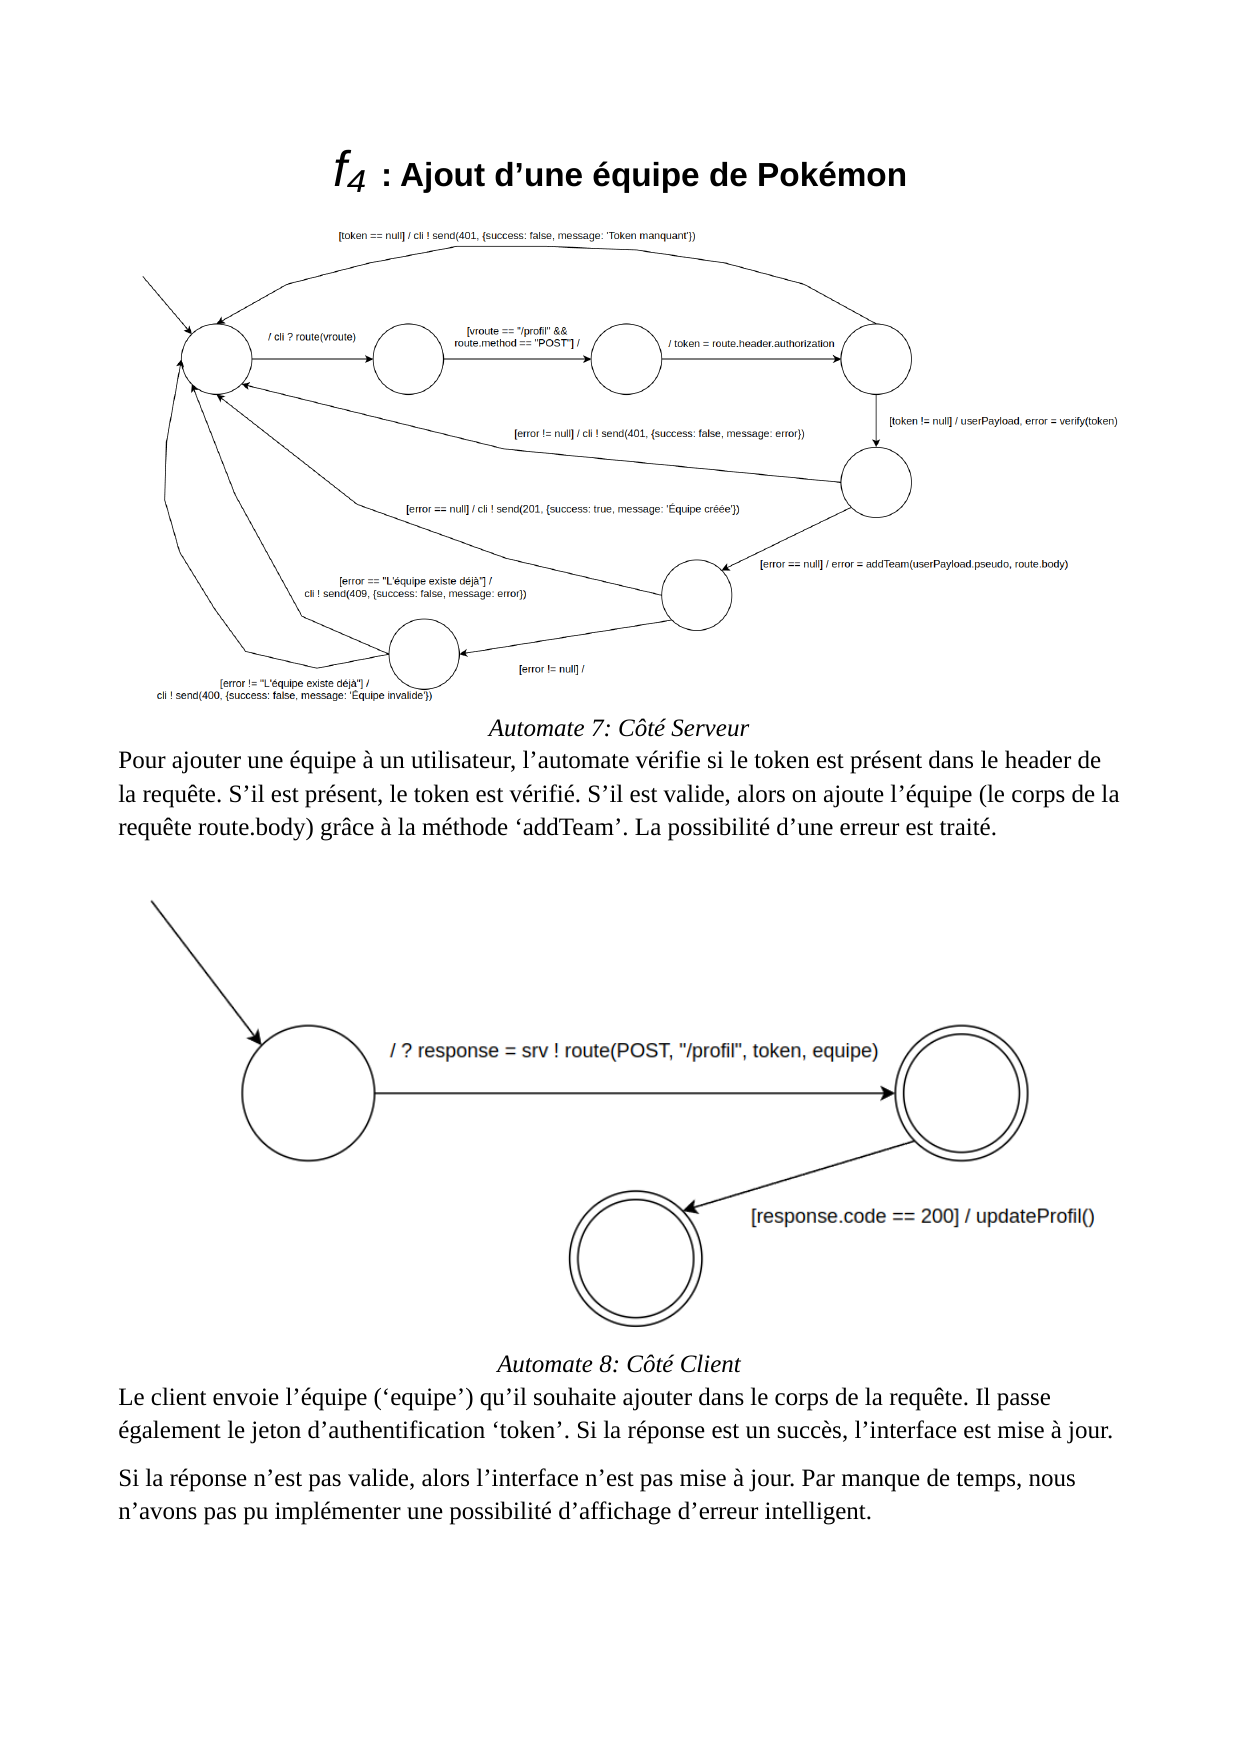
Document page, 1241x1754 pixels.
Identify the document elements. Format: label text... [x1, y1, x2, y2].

picture [118, 859, 1123, 1350]
text Si la réponse n’est pas valide, alors l’interface n’est pas mise à jour. Par manque de temps, nous n’avons pas pu implémenter une possibilité d’affichage d’erreur intelligent. [118, 1463, 1122, 1525]
text Le client envoie l’équipe (‘equipe’) qu’il souhaite ajouter dans le corps de la requête. Il passe également le jeton d’authentification ‘token’. Si la réponse est un succès, l’interface est mise à jour. [118, 1378, 1122, 1444]
text Pour ajouter une équipe à un utilisateur, l’automate vérifie si le token est présent dans le header de la requête. S’il est présent, le token est vérifié. S’il est valide, alors on ajoute l’équipe (le corps de la requête route.body) grâce à la méthode ‘addTeam’. La possibilité d’une erreur est traité. [118, 741, 1122, 840]
subtitle f₄ : Ajout d’une équipe de Pokémon [118, 139, 1122, 196]
text Automate 7: Côté Serveur [118, 713, 1122, 741]
text Automate 8: Côté Client [118, 1350, 1122, 1378]
picture [118, 208, 1123, 713]
